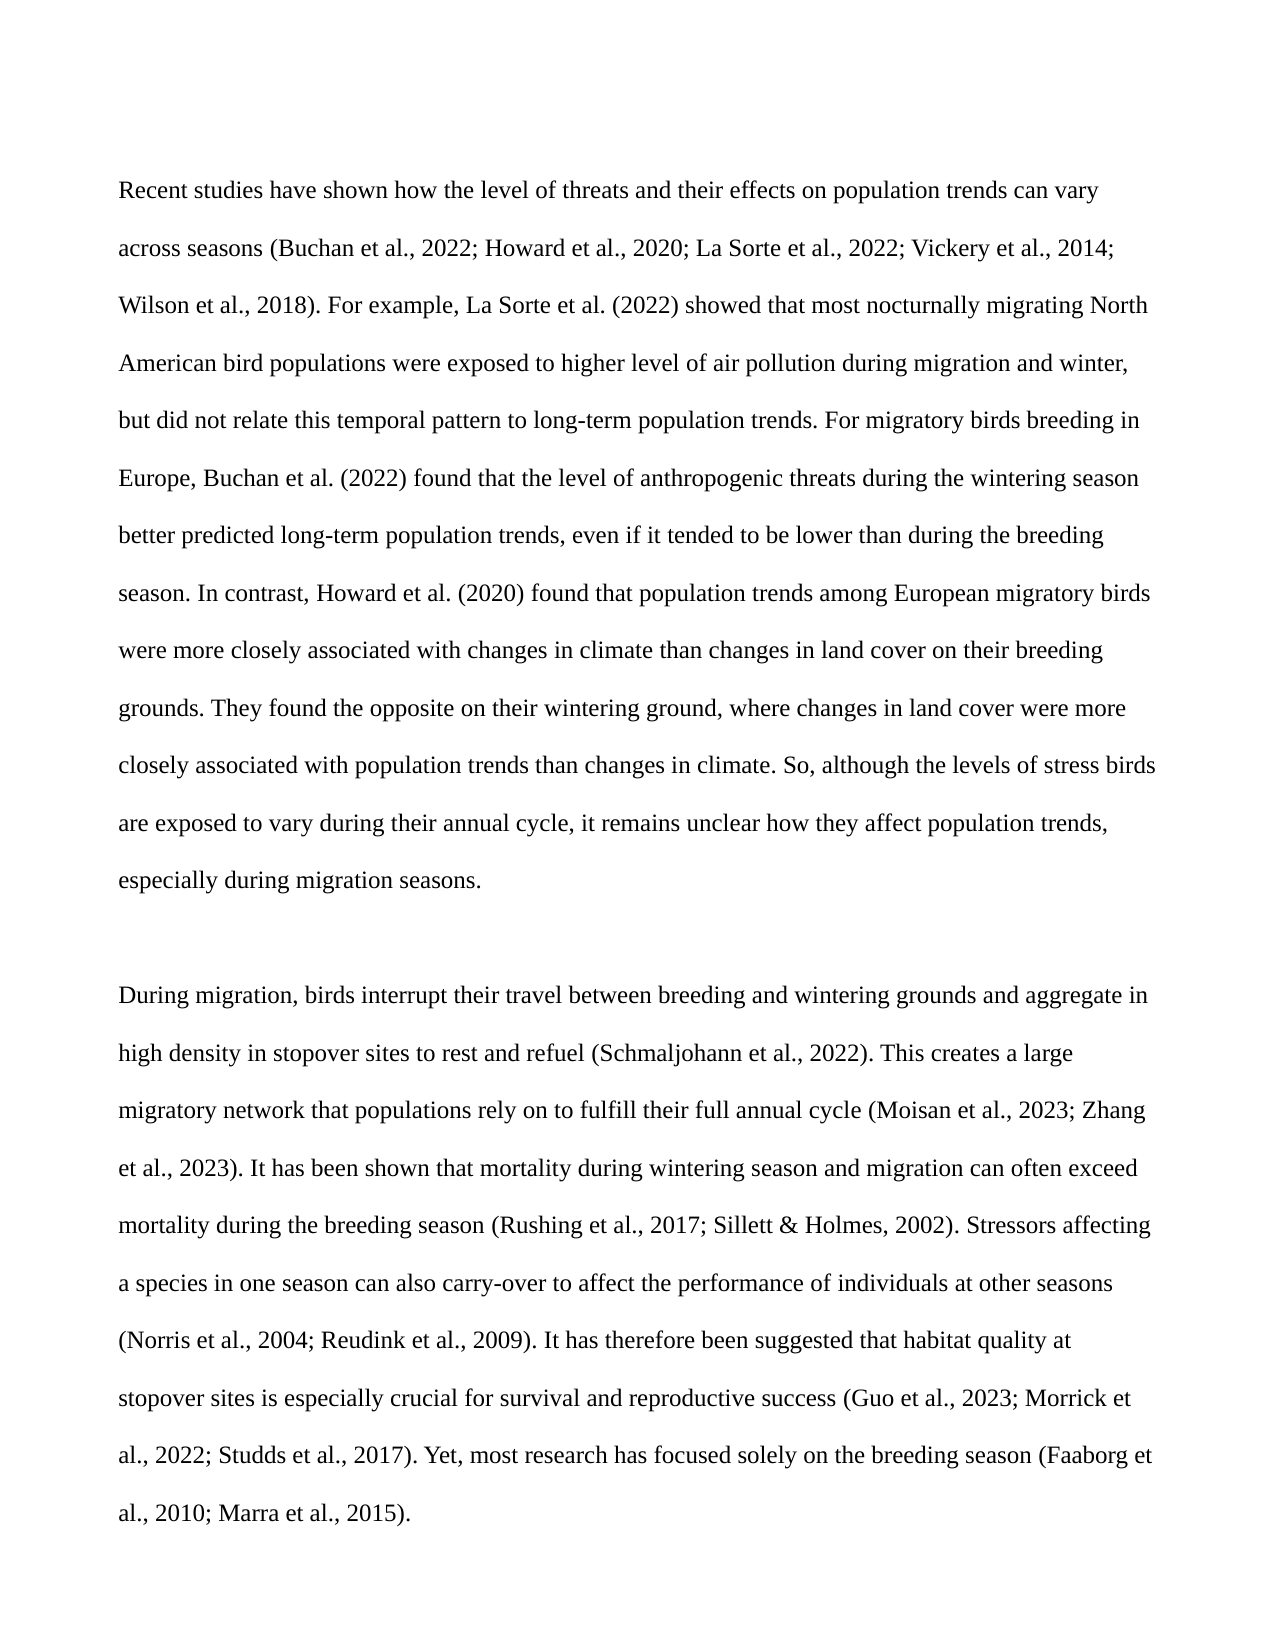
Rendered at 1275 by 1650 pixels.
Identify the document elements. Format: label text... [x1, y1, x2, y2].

text Recent studies have shown how the level of threats and their effects on population trends can vary across seasons (Buchan et al., 2022; Howard et al., 2020; La Sorte et al., 2022; Vickery et al., 2014; Wilson et al., 2018). For example, La Sorte et al. (2022) showed that most nocturnally migrating North American bird populations were exposed to higher level of air pollution during migration and winter, but did not relate this temporal pattern to long-term population trends. For migratory birds breeding in Europe, Buchan et al. (2022) found that the level of anthropogenic threats during the wintering season better predicted long-term population trends, even if it tended to be lower than during the breeding season. In contrast, Howard et al. (2020) found that population trends among European migratory birds were more closely associated with changes in climate than changes in land cover on their breeding grounds. They found the opposite on their wintering ground, where changes in land cover were more closely associated with population trends than changes in climate. So, although the levels of stress birds are exposed to vary during their annual cycle, it remains unclear how they affect population trends, especially during migration seasons. [118, 176, 1157, 894]
text During migration, birds interrupt their travel between breeding and wintering grounds and aggregate in high density in stopover sites to rest and refuel (Schmaljohann et al., 2022). This creates a large migratory network that populations rely on to fulfill their full annual cycle (Moisan et al., 2023; Zhang et al., 2023). It has been shown that mortality during wintering season and migration can often exceed mortality during the breeding season (Rushing et al., 2017; Sillett & Holmes, 2002). Stressors affecting a species in one season can also carry-over to affect the performance of individuals at other seasons (Norris et al., 2004; Reudink et al., 2009). It has therefore been suggested that habitat quality at stopover sites is especially crucial for survival and reproductive success (Guo et al., 2023; Morrick et al., 2022; Studds et al., 2017). Yet, most research has focused solely on the breeding season (Faaborg et al., 2010; Marra et al., 2015). [118, 981, 1157, 1527]
